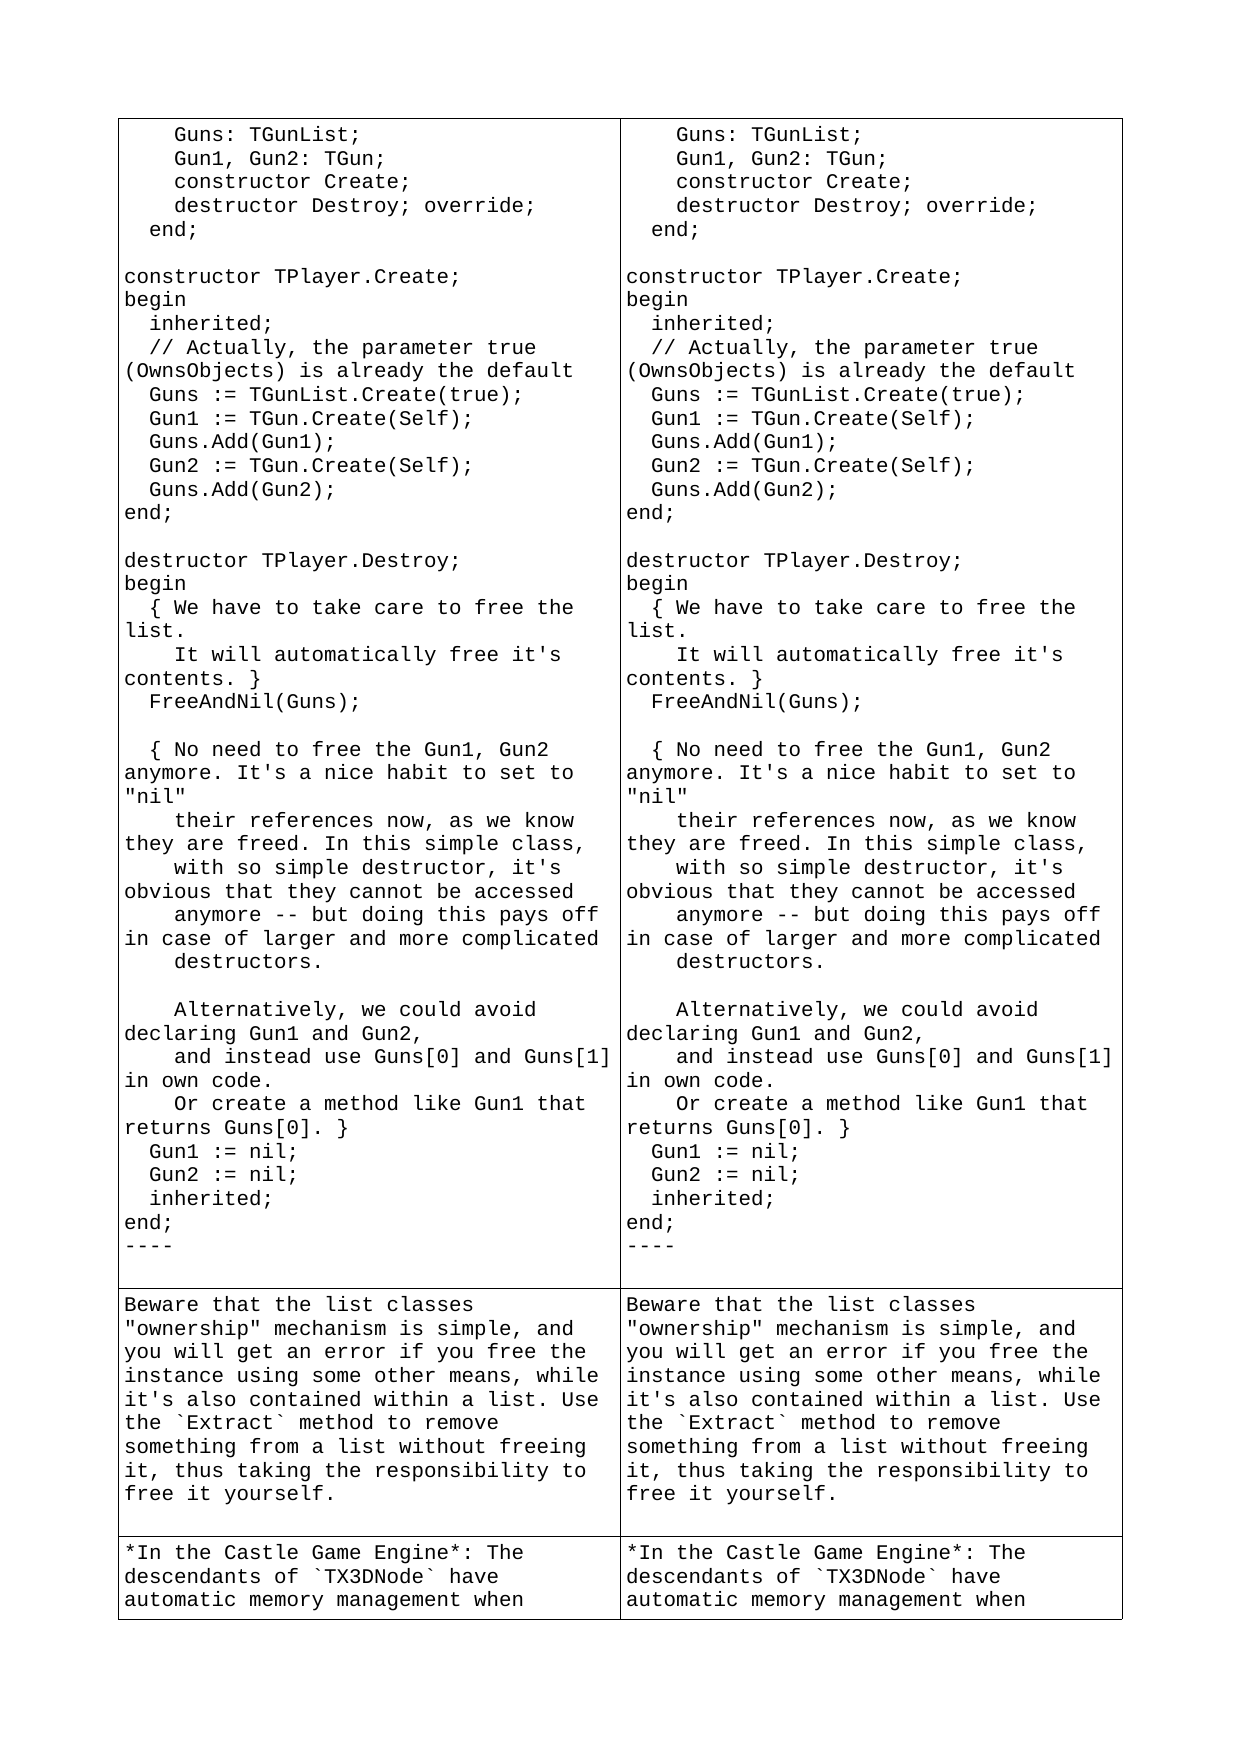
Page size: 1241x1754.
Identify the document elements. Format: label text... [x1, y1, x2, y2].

table_cell Beware that the list classes "ownership" mechanism is simple, and you will get an error if you free the instance using some other means, while it's also contained within a list. Use the `Extract` method to remove something from a list without freeing it, thus taking the responsibility to free it yourself. [119, 1289, 620, 1536]
table_cell *In the Castle Game Engine*: The descendants of `TX3DNode` have automatic memory management when [621, 1537, 1122, 1619]
table_cell *In the Castle Game Engine*: The descendants of `TX3DNode` have automatic memory management when [119, 1537, 620, 1619]
table_cell Beware that the list classes "ownership" mechanism is simple, and you will get an error if you free the instance using some other means, while it's also contained within a list. Use the `Extract` method to remove something from a list without freeing it, thus taking the responsibility to free it yourself. [621, 1289, 1122, 1536]
table_cell Guns: TGunList; Gun1, Gun2: TGun; constructor Create; destructor Destroy; override; end; constructor TPlayer.Create; begin inherited; // Actually, the parameter true (OwnsObjects) is already the default Guns := TGunList.Create(true); Gun1 := TGun.Create(Self); Guns.Add(Gun1); Gun2 := TGun.Create(Self); Guns.Add(Gun2); end; destructor TPlayer.Destroy; begin { We have to take care to free the list. It will automatically free it's contents. } FreeAndNil(Guns); { No need to free the Gun1, Gun2 anymore. It's a nice habit to set to "nil" their references now, as we know they are freed. In this simple class, with so simple destructor, it's obvious that they cannot be accessed anymore -- but doing this pays off in case of larger and more complicated destructors. Alternatively, we could avoid declaring Gun1 and Gun2, and instead use Guns[0] and Guns[1] in own code. Or create a method like Gun1 that returns Guns[0]. } Gun1 := nil; Gun2 := nil; inherited; end; ---- [119, 119, 620, 1288]
table_cell Guns: TGunList; Gun1, Gun2: TGun; constructor Create; destructor Destroy; override; end; constructor TPlayer.Create; begin inherited; // Actually, the parameter true (OwnsObjects) is already the default Guns := TGunList.Create(true); Gun1 := TGun.Create(Self); Guns.Add(Gun1); Gun2 := TGun.Create(Self); Guns.Add(Gun2); end; destructor TPlayer.Destroy; begin { We have to take care to free the list. It will automatically free it's contents. } FreeAndNil(Guns); { No need to free the Gun1, Gun2 anymore. It's a nice habit to set to "nil" their references now, as we know they are freed. In this simple class, with so simple destructor, it's obvious that they cannot be accessed anymore -- but doing this pays off in case of larger and more complicated destructors. Alternatively, we could avoid declaring Gun1 and Gun2, and instead use Guns[0] and Guns[1] in own code. Or create a method like Gun1 that returns Guns[0]. } Gun1 := nil; Gun2 := nil; inherited; end; ---- [621, 119, 1122, 1288]
